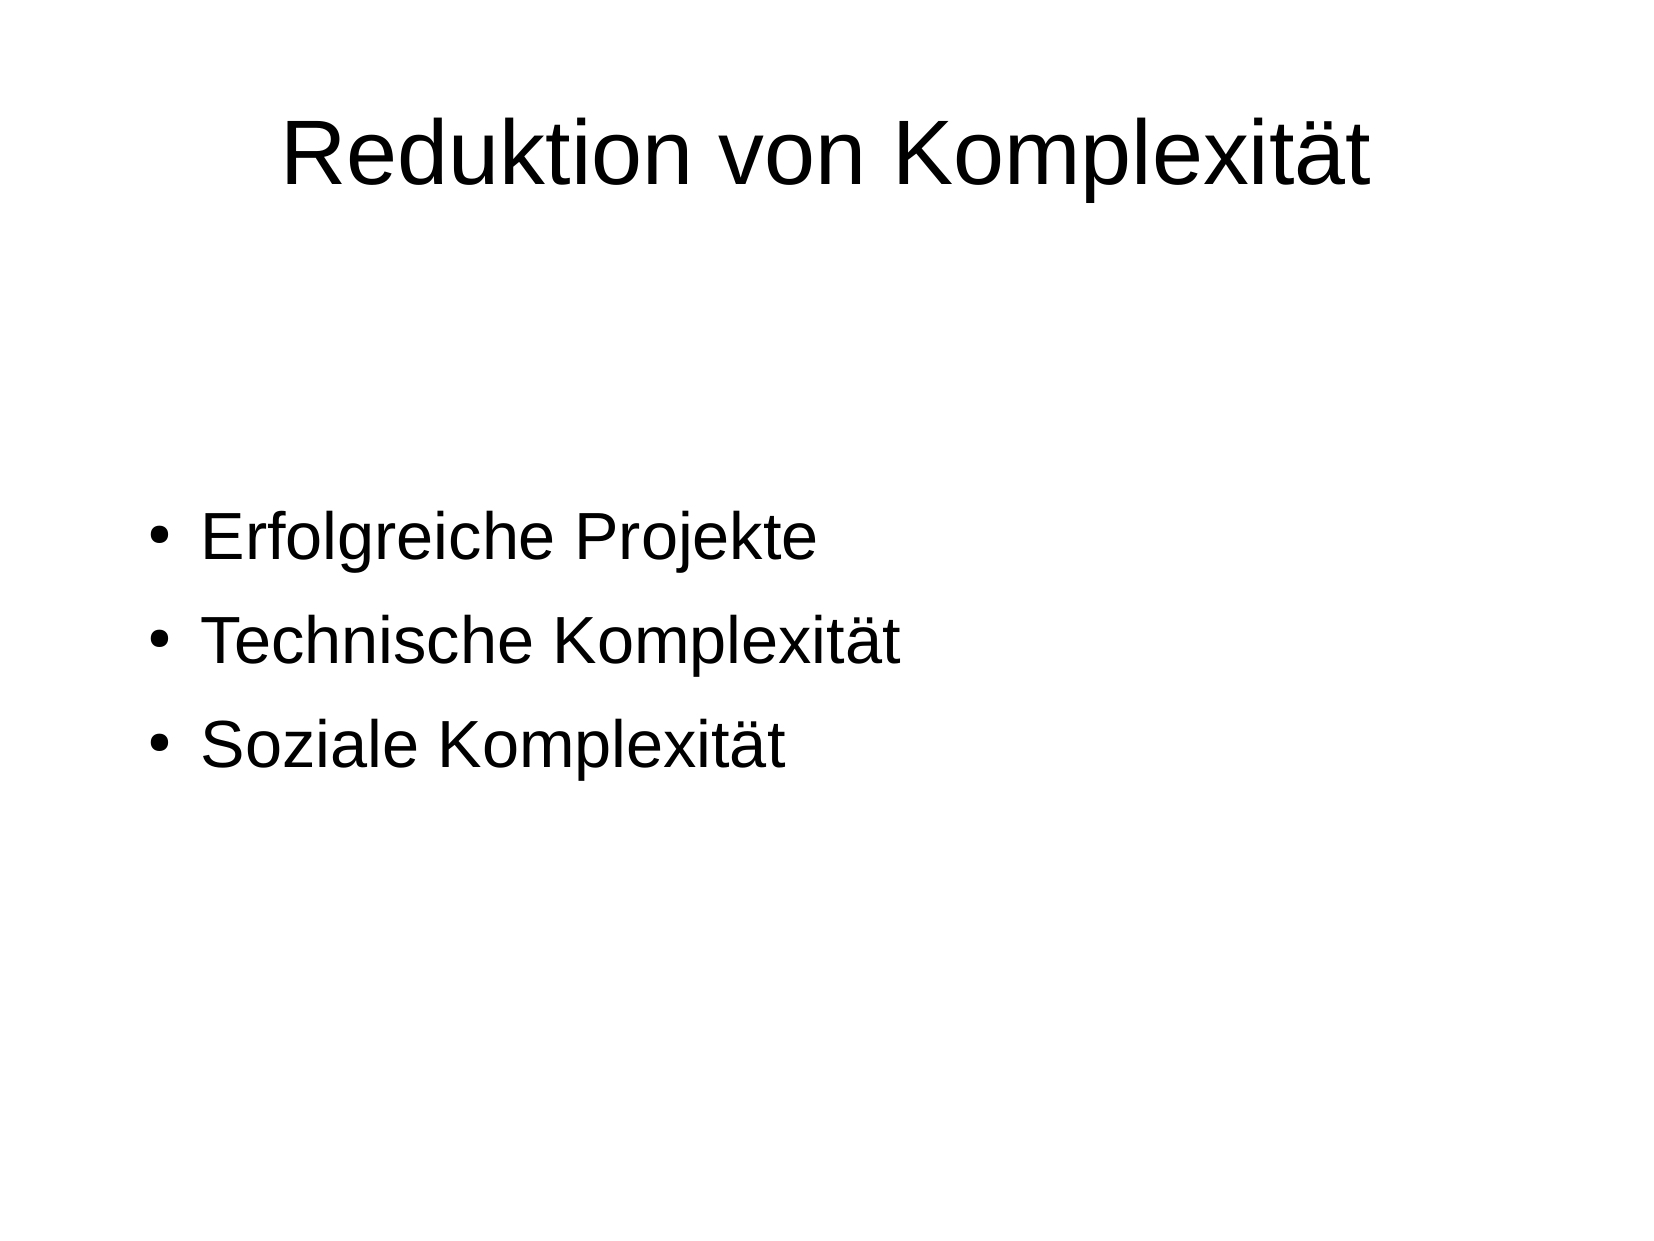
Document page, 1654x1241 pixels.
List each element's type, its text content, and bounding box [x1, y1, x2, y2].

list Erfolgreiche Projekte Technische Komplexität Soziale Komplexität [129, 290, 1571, 1109]
title Reduktion von Komplexität [82, 49, 1571, 257]
